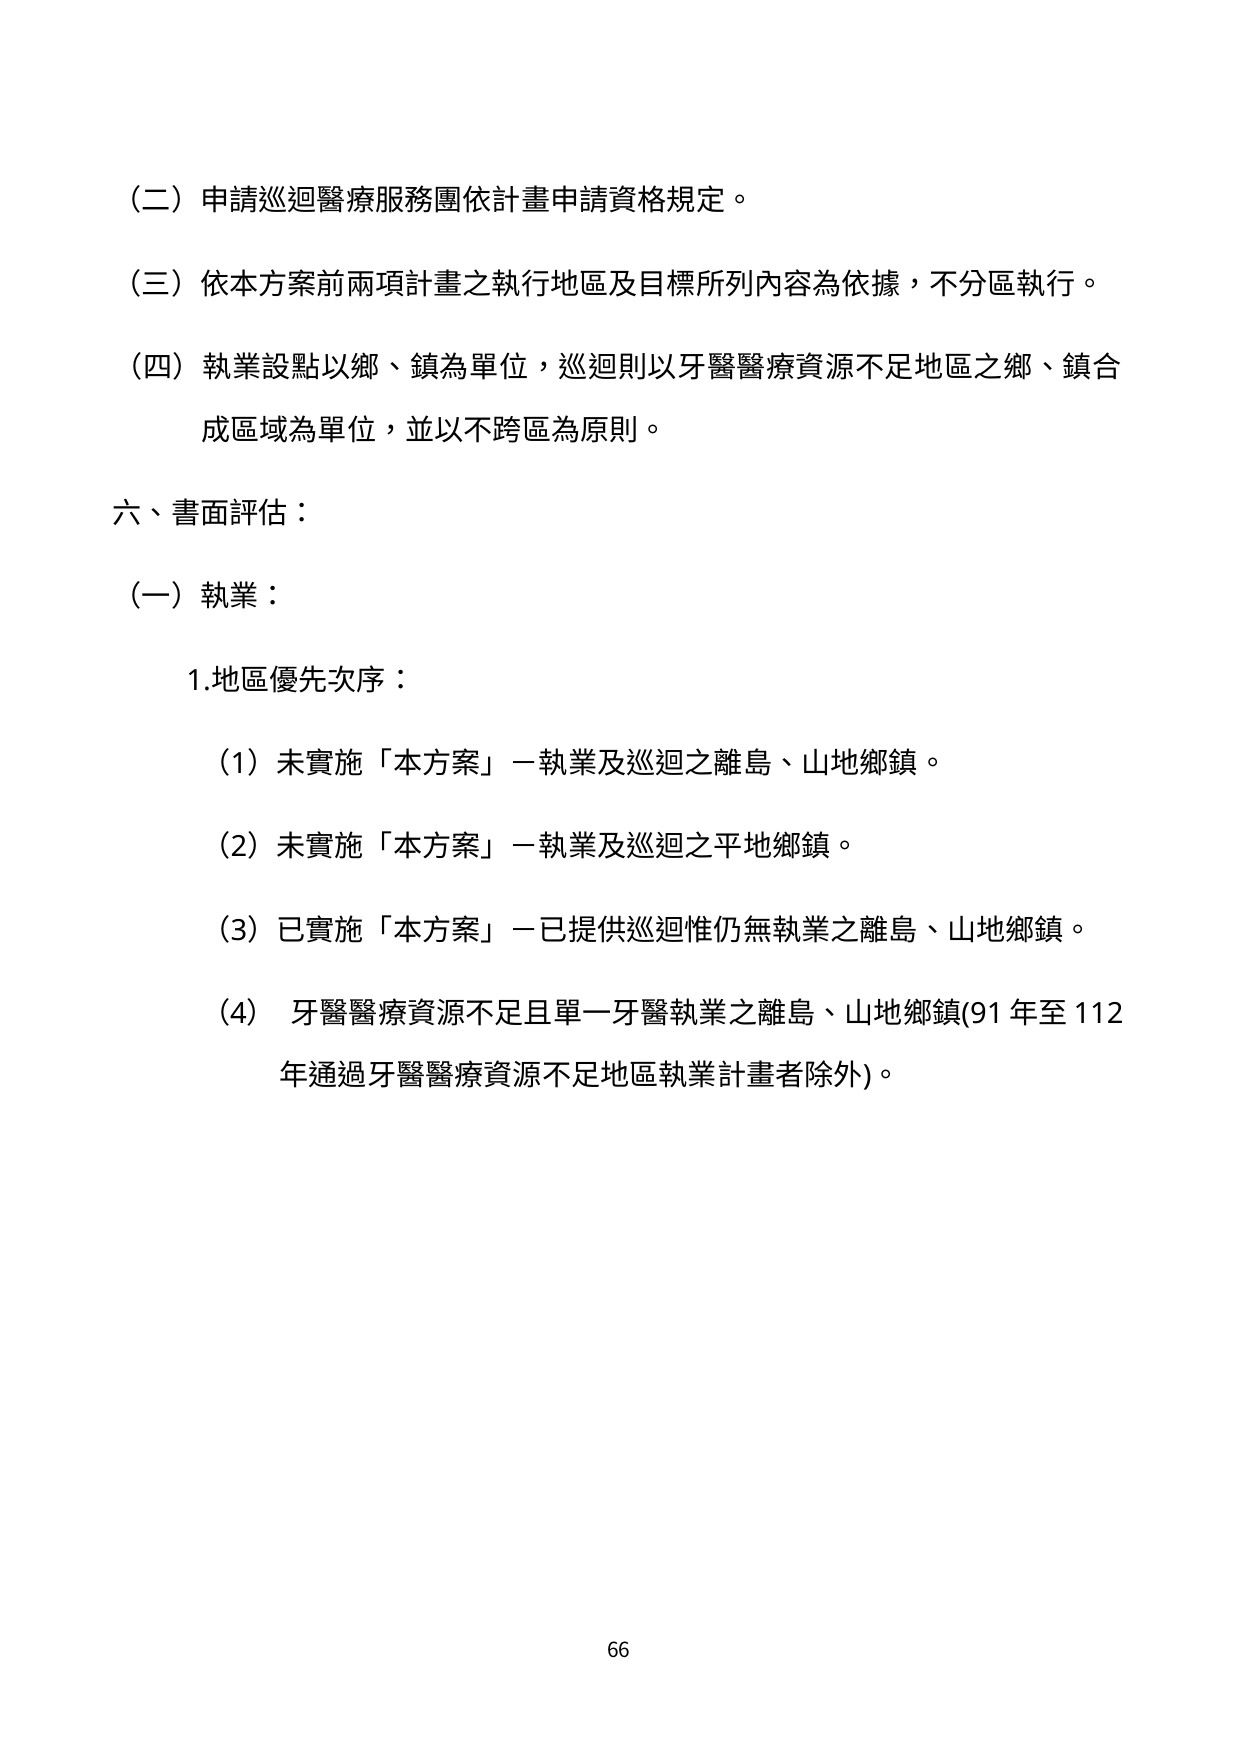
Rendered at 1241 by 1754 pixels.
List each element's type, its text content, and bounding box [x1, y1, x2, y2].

text （一）執業： [112, 552, 1125, 615]
text （2）未實施「本方案」－執業及巡迴之平地鄉鎮。 [201, 802, 1125, 865]
text （4） 牙醫醫療資源不足且單一牙醫執業之離島、山地鄉鎮(91年至112年通過牙醫醫療資源不足地區執業計畫者除外)。 [201, 969, 1125, 1094]
text 1.地區優先次序： [112, 636, 1125, 698]
text （3）已實施「本方案」－已提供巡迴惟仍無執業之離島、山地鄉鎮。 [201, 886, 1125, 948]
text （二）申請巡迴醫療服務團依計畫申請資格規定。 [112, 156, 1125, 219]
text （四）執業設點以鄉、鎮為單位，巡迴則以牙醫醫療資源不足地區之鄉、鎮合成區域為單位，並以不跨區為原則。 [113, 323, 1125, 448]
text 六、書面評估： [112, 469, 1125, 531]
text （三）依本方案前兩項計畫之執行地區及目標所列內容為依據，不分區執行。 [112, 240, 1125, 302]
text （1）未實施「本方案」－執業及巡迴之離島、山地鄉鎮。 [201, 719, 1125, 781]
